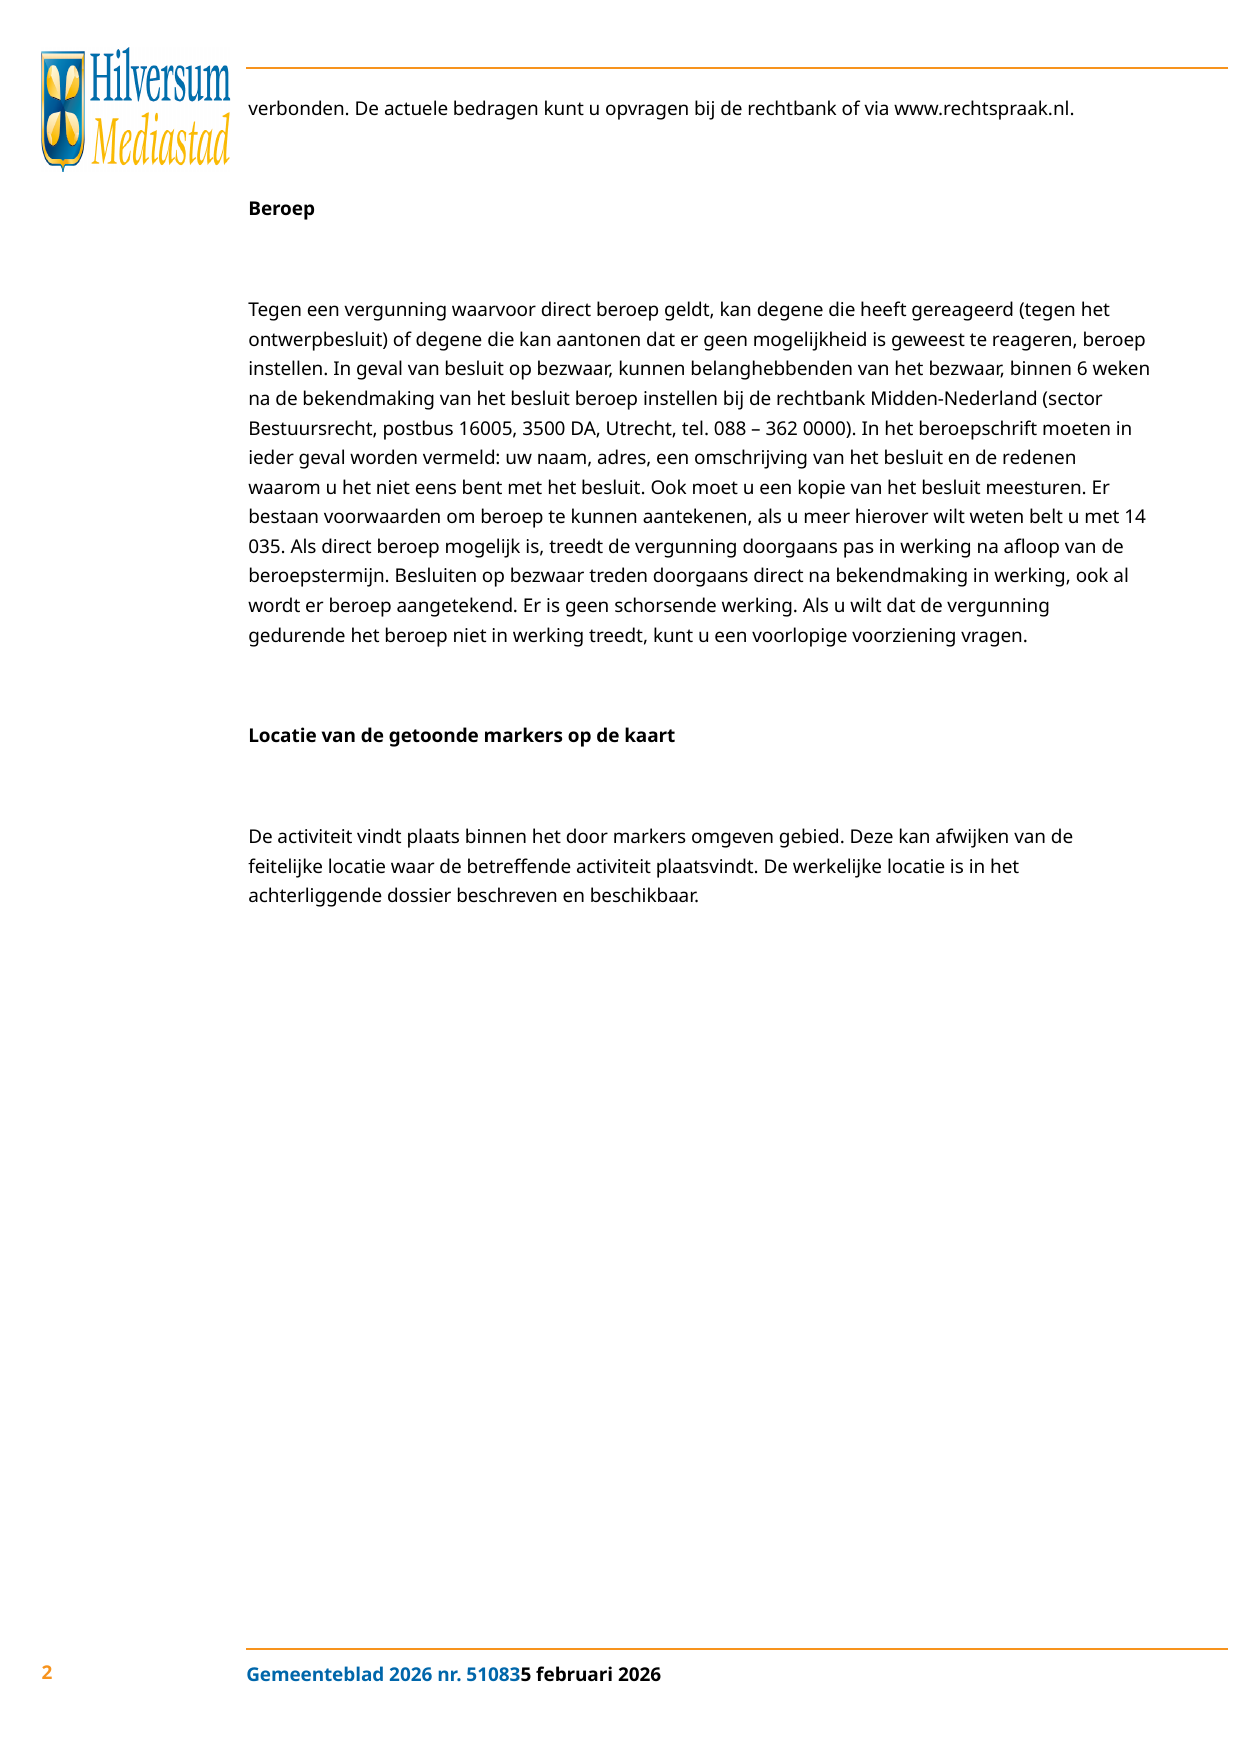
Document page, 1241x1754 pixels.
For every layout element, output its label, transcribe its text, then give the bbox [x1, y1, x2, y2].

text De activiteit vindt plaats binnen het door markers omgeven gebied. Deze kan afwijken van de feitelijke locatie waar de betreffende activiteit plaatsvindt. De werkelijke locatie is in het achterliggende dossier beschreven en beschikbaar. [248, 823, 1152, 908]
picture [41, 47, 231, 172]
text Locatie van de getoonde markers op de kaart [248, 723, 1152, 748]
text verbonden. De actuele bedragen kunt u opvragen bij de rechtbank of via www.rechtspraak.nl. [248, 95, 1152, 121]
text Tegen een vergunning waarvoor direct beroep geldt, kan degene die heeft gereageerd (tegen het ontwerpbesluit) of degene die kan aantonen dat er geen mogelijkheid is geweest te reageren, beroep instellen. In geval van besluit op bezwaar, kunnen belanghebbenden van het bezwaar, binnen 6 weken na de bekendmaking van het besluit beroep instellen bij de rechtbank Midden-Nederland (sector Bestuursrecht, postbus 16005, 3500 DA, Utrecht, tel. 088 – 362 0000). In het beroepschrift moeten in ieder geval worden vermeld: uw naam, adres, een omschrijving van het besluit en de redenen waarom u het niet eens bent met het besluit. Ook moet u een kopie van het besluit meesturen. Er bestaan voorwaarden om beroep te kunnen aantekenen, als u meer hierover wilt weten belt u met 14 035. Als direct beroep mogelijk is, treedt de vergunning doorgaans pas in werking na afloop van de beroepstermijn. Besluiten op bezwaar treden doorgaans direct na bekendmaking in werking, ook al wordt er beroep aangetekend. Er is geen schorsende werking. Als u wilt dat de vergunning gedurende het beroep niet in werking treedt, kunt u een voorlopige voorziening vragen. [248, 296, 1152, 648]
text Beroep [248, 196, 1152, 221]
